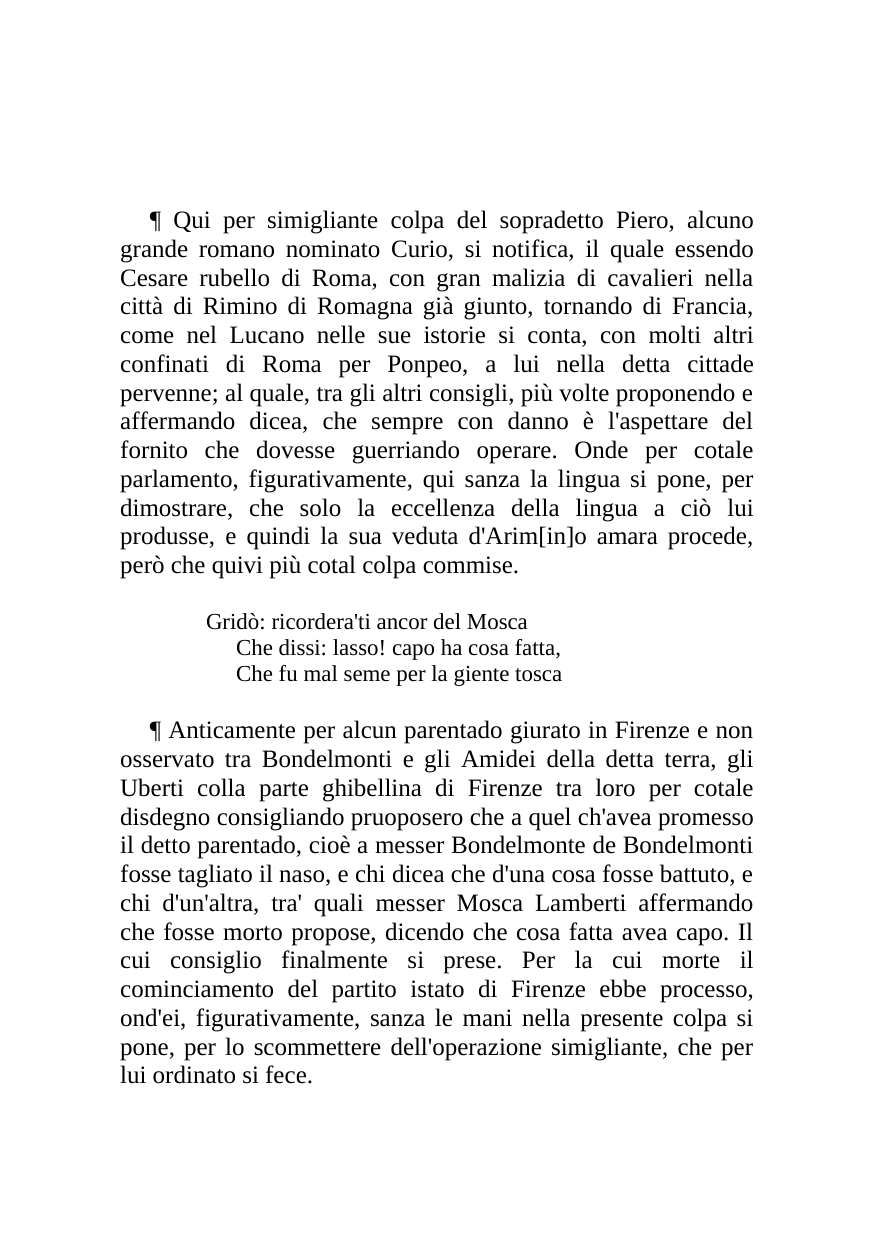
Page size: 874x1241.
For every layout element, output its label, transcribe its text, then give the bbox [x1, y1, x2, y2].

text Che dissi: lasso! capo ha cosa fatta, [195, 634, 754, 660]
text Che fu mal seme per la giente tosca [195, 660, 754, 687]
text ¶ Qui per simigliante colpa del sopradetto Piero, alcuno grande romano nominato Curio, si notifica, il quale essendo Cesare rubello di Roma, con gran malizia di cavalieri nella città di Rimino di Romagna già giunto, tornando di Francia, come nel Lucano nelle sue istorie si conta, con molti altri confinati di Roma per Ponpeo, a lui nella detta cittade pervenne; al quale, tra gli altri consigli, più volte proponendo e affermando dicea, che sempre con danno è l'aspettare del fornito che dovesse guerriando operare. Onde per cotale parlamento, figurativamente, qui sanza la lingua si pone, per dimostrare, che solo la eccellenza della lingua a ciò lui produsse, e quindi la sua veduta d'Arim[in]o amara procede, però che quivi più cotal colpa commise. [120, 205, 754, 579]
text Gridò: ricordera'ti ancor del Mosca [176, 608, 754, 634]
text ¶ Anticamente per alcun parentado giurato in Firenze e non osservato tra Bondelmonti e gli Amidei della detta terra, gli Uberti colla parte ghibellina di Firenze tra loro per cotale disdegno consigliando pruoposero che a quel ch'avea promesso il detto parentado, cioè a messer Bondelmonte de Bondelmonti fosse tagliato il naso, e chi dicea che d'una cosa fosse battuto, e chi d'un'altra, tra' quali messer Mosca Lamberti affermando che fosse morto propose, dicendo che cosa fatta avea capo. Il cui consiglio finalmente si prese. Per la cui morte il cominciamento del partito istato di Firenze ebbe processo, ond'ei, figurativamente, sanza le mani nella presente colpa si pone, per lo scommettere dell'operazione simigliante, che per lui ordinato si fece. [120, 716, 754, 1089]
